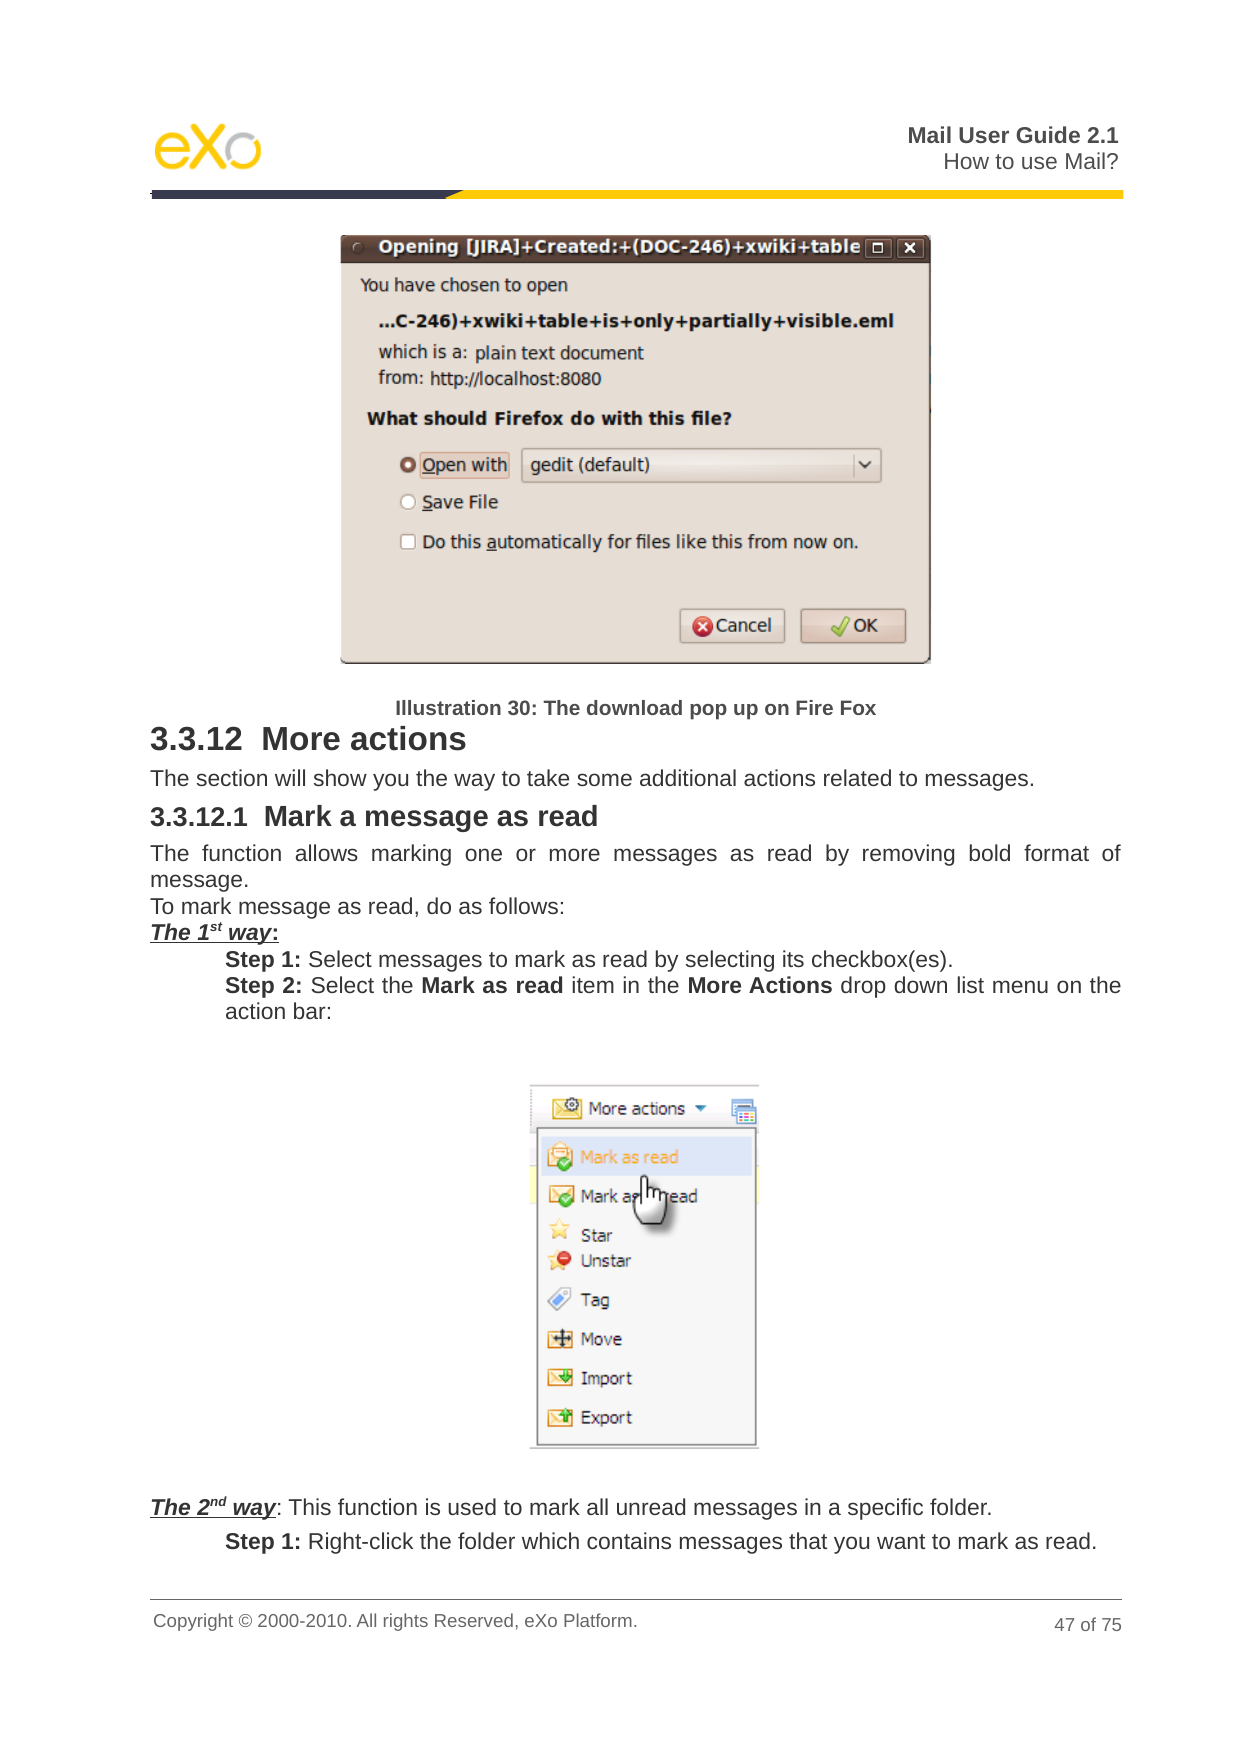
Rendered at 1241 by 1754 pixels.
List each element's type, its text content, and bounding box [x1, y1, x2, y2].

picture [340, 235, 932, 664]
list Step 1: Right-click the folder which contains messages that you want to mark as read. [187, 1528, 1122, 1554]
subtitle Mark a message as read [150, 799, 1122, 833]
text The 2nd way: This function is used to mark all unread messages in a specific folder. [150, 1494, 1122, 1521]
text The section will show you the way to take some additional actions related to messages. [150, 765, 1122, 792]
text The 1st way: [150, 919, 1122, 946]
picture [529, 1082, 760, 1449]
list Step 1: Select messages to mark as read by selecting its checkbox(es). [187, 946, 1122, 972]
picture [151, 190, 1124, 199]
subtitle More actions [150, 223, 1122, 758]
list Step 2: Select the Mark as read item in the More Actions drop down list menu on the action bar: [187, 972, 1122, 1024]
text To mark message as read, do as follows: [150, 893, 1122, 919]
picture [155, 123, 262, 170]
text The function allows marking one or more messages as read by removing bold format of message. [150, 840, 1122, 893]
text Illustration 30: The download pop up on Fire Fox [341, 664, 931, 719]
